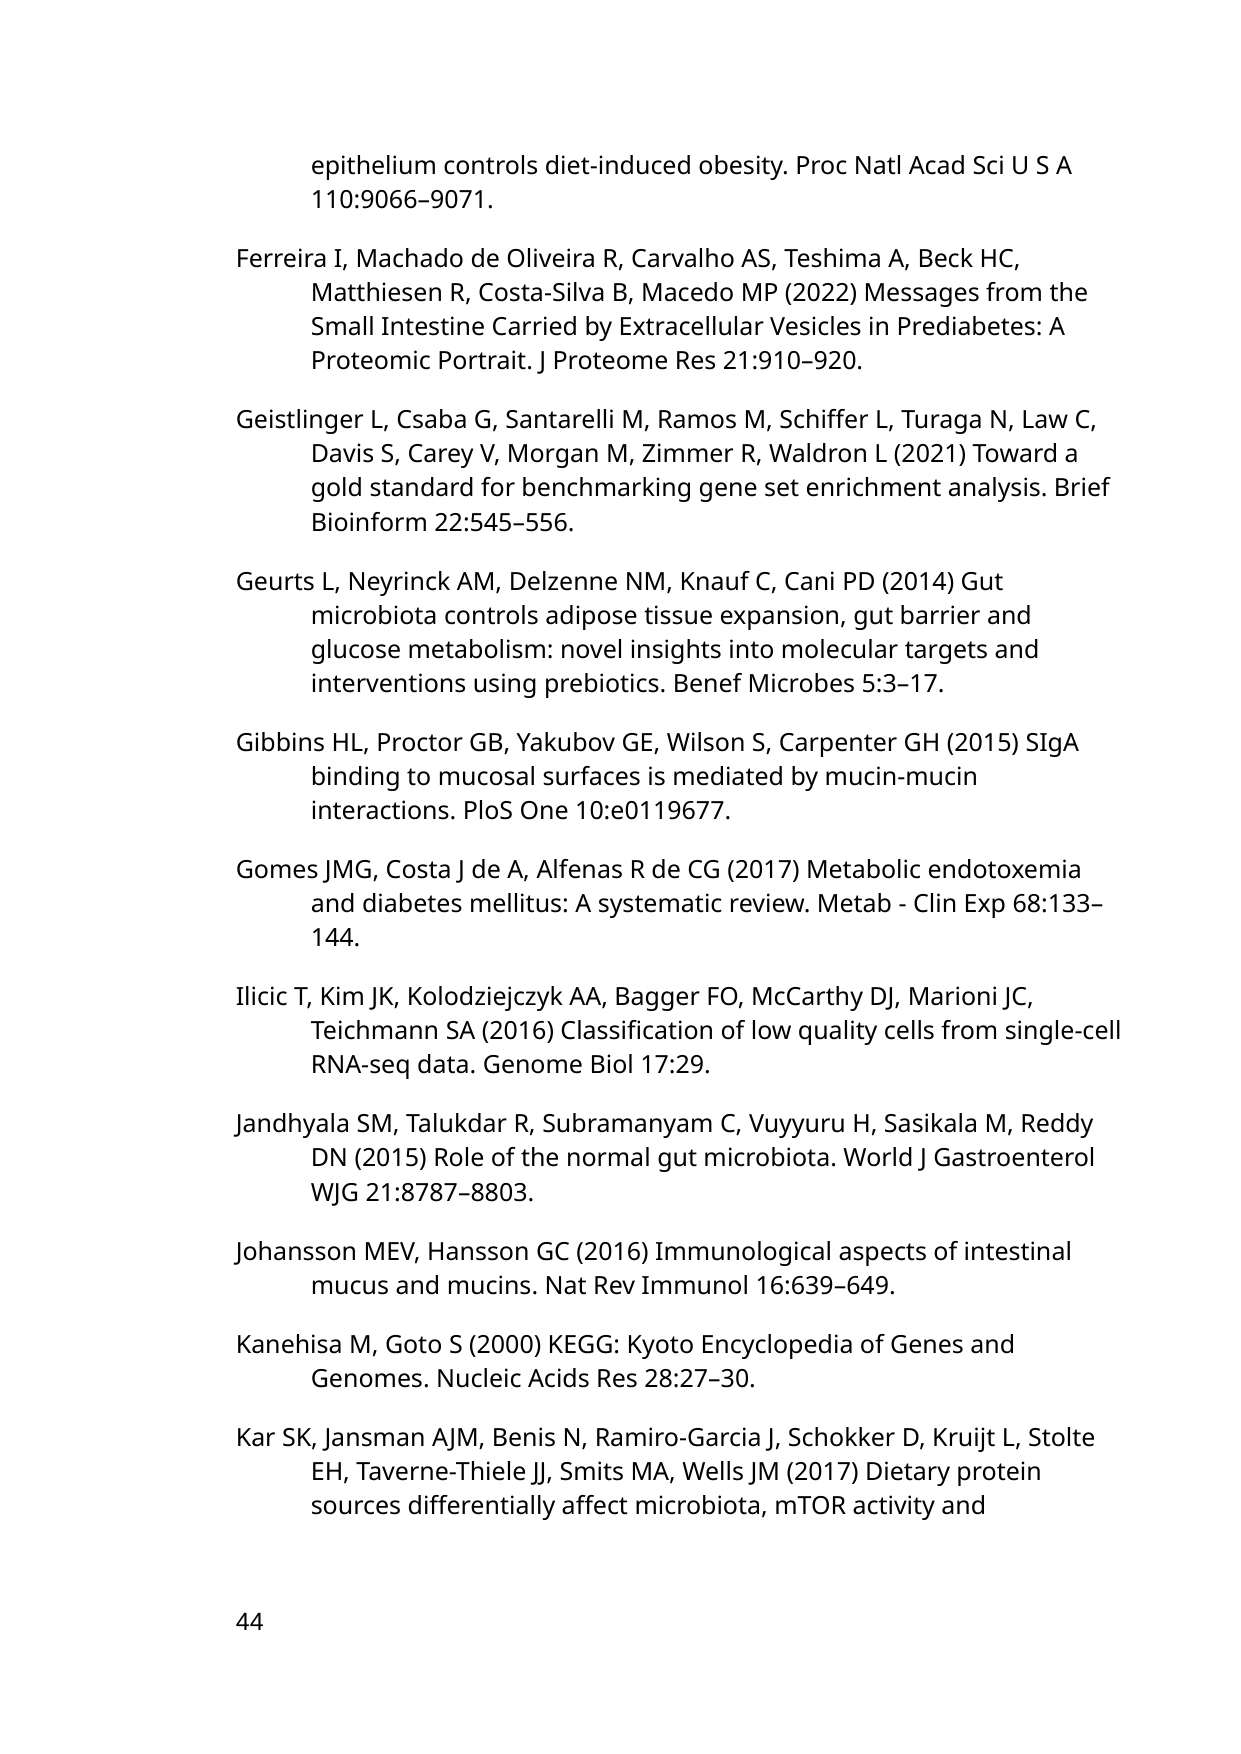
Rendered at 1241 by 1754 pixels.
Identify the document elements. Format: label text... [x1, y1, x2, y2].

text Geurts L, Neyrinck AM, Delzenne NM, Knauf C, Cani PD (2014) Gut microbiota controls adipose tissue expansion, gut barrier and glucose metabolism: novel insights into molecular targets and interventions using prebiotics. Benef Microbes 5:3–17. [236, 563, 1122, 699]
text Gomes JMG, Costa J de A, Alfenas R de CG (2017) Metabolic endotoxemia and diabetes mellitus: A systematic review. Metab - Clin Exp 68:133–144. [236, 852, 1122, 954]
text Ferreira I, Machado de Oliveira R, Carvalho AS, Teshima A, Beck HC, Matthiesen R, Costa-Silva B, Macedo MP (2022) Messages from the Small Intestine Carried by Extracellular Vesicles in Prediabetes: A Proteomic Portrait. J Proteome Res 21:910–920. [236, 241, 1122, 377]
text Jandhyala SM, Talukdar R, Subramanyam C, Vuyyuru H, Sasikala M, Reddy DN (2015) Role of the normal gut microbiota. World J Gastroenterol WJG 21:8787–8803. [236, 1106, 1122, 1208]
text Johansson MEV, Hansson GC (2016) Immunological aspects of intestinal mucus and mucins. Nat Rev Immunol 16:639–649. [236, 1233, 1122, 1301]
text Kar SK, Jansman AJM, Benis N, Ramiro-Garcia J, Schokker D, Kruijt L, Stolte EH, Taverne-Thiele JJ, Smits MA, Wells JM (2017) Dietary protein sources differentially affect microbiota, mTOR activity and [236, 1419, 1122, 1522]
text epithelium controls diet-induced obesity. Proc Natl Acad Sci U S A 110:9066–9071. [236, 148, 1122, 216]
text Ilicic T, Kim JK, Kolodziejczyk AA, Bagger FO, McCarthy DJ, Marioni JC, Teichmann SA (2016) Classification of low quality cells from single-cell RNA-seq data. Genome Biol 17:29. [236, 979, 1122, 1081]
text Kanehisa M, Goto S (2000) KEGG: Kyoto Encyclopedia of Genes and Genomes. Nucleic Acids Res 28:27–30. [236, 1326, 1122, 1394]
text Geistlinger L, Csaba G, Santarelli M, Ramos M, Schiffer L, Turaga N, Law C, Davis S, Carey V, Morgan M, Zimmer R, Waldron L (2021) Toward a gold standard for benchmarking gene set enrichment analysis. Brief Bioinform 22:545–556. [236, 402, 1122, 538]
text Gibbins HL, Proctor GB, Yakubov GE, Wilson S, Carpenter GH (2015) SIgA binding to mucosal surfaces is mediated by mucin-mucin interactions. PloS One 10:e0119677. [236, 724, 1122, 827]
